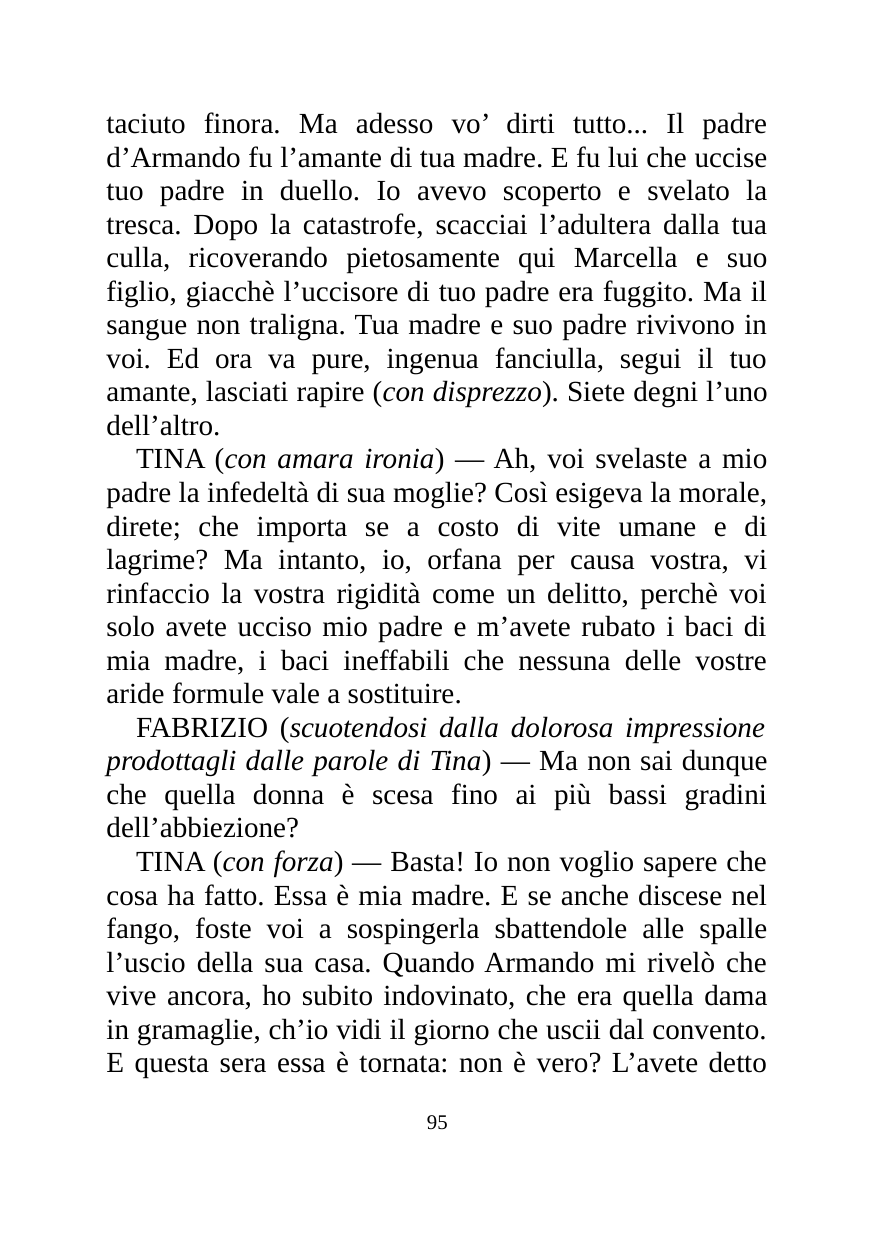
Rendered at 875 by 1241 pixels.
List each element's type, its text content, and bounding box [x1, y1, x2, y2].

text TINA (con amara ironia) — Ah, voi svelaste a mio padre la infedeltà di sua moglie? Così esigeva la morale, direte; che importa se a costo di vite umane e di lagrime? Ma intanto, io, orfana per causa vostra, vi rinfaccio la vostra rigidità come un delitto, perchè voi solo avete ucciso mio padre e m’avete rubato i baci di mia madre, i baci ineffabili che nessuna delle vostre aride formule vale a sostituire. [106, 442, 768, 710]
text FABRIZIO (scuotendosi dalla dolorosa impressione prodottagli dalle parole di Tina) — Ma non sai dunque che quella donna è scesa fino ai più bassi gradini dell’abbiezione? [106, 710, 768, 844]
text TINA (con forza) — Basta! Io non voglio sapere che cosa ha fatto. Essa è mia madre. E se anche discese nel fango, foste voi a sospingerla sbattendole alle spalle l’uscio della sua casa. Quando Armando mi rivelò che vive ancora, ho subito indovinato, che era quella dama in gramaglie, ch’io vidi il giorno che uscii dal convento. E questa sera essa è tornata: non è vero? L’avete detto [106, 844, 768, 1079]
text taciuto finora. Ma adesso vo’ dirti tutto... Il padre d’Armando fu l’amante di tua madre. E fu lui che uccise tuo padre in duello. Io avevo scoperto e svelato la tresca. Dopo la catastrofe, scacciai l’adultera dalla tua culla, ricoverando pietosamente qui Marcella e suo figlio, giacchè l’uccisore di tuo padre era fuggito. Ma il sangue non traligna. Tua madre e suo padre rivivono in voi. Ed ora va pure, ingenua fanciulla, segui il tuo amante, lasciati rapire (con disprezzo). Siete degni l’uno dell’altro. [106, 106, 768, 442]
